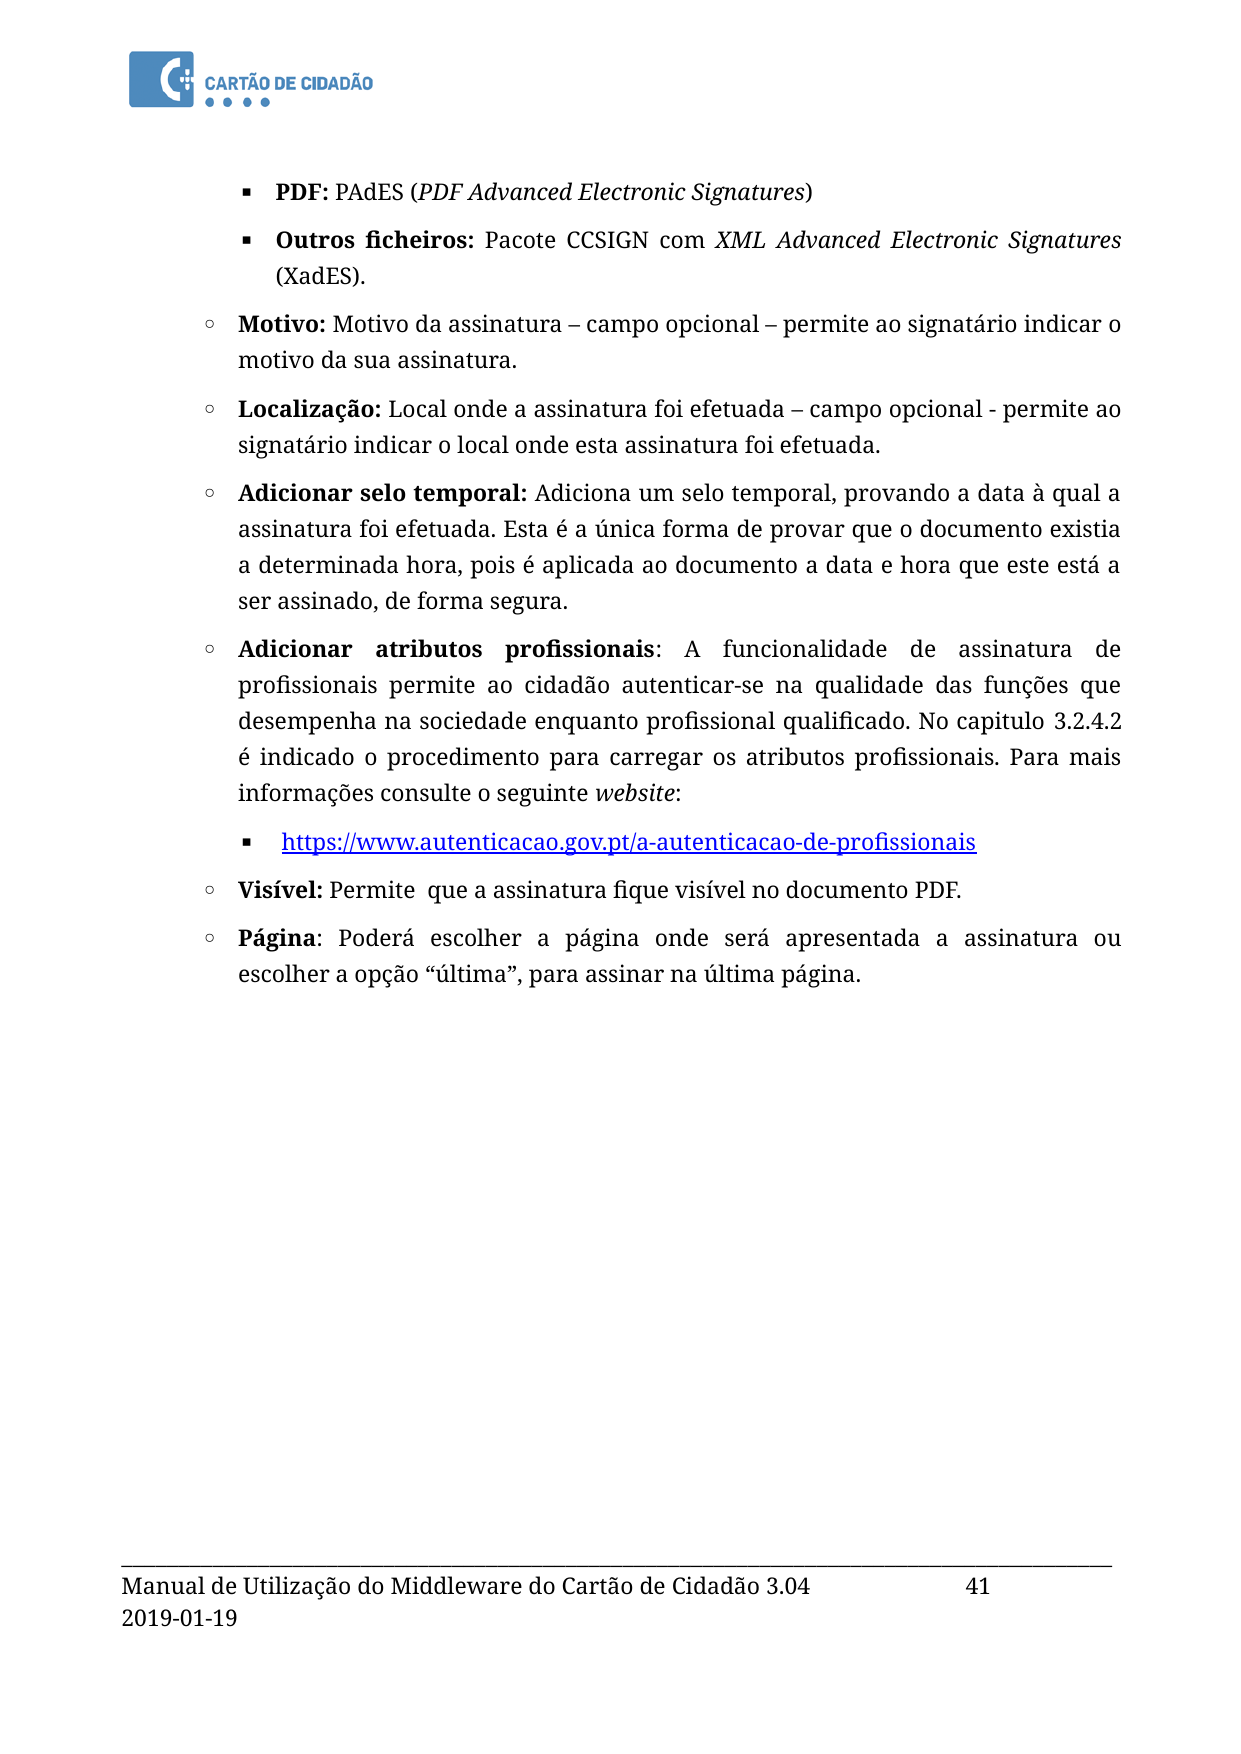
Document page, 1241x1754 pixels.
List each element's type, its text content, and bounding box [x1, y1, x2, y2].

list Outros ficheiros: Pacote CCSIGN com XML Advanced Electronic Signatures (XadES). [238, 224, 1122, 291]
list Visível: Permite que a assinatura fique visível no documento PDF. [200, 874, 1122, 905]
list Motivo: Motivo da assinatura – campo opcional – permite ao signatário indicar o motivo da sua assinatura. [200, 308, 1122, 375]
list Página: Poderá escolher a página onde será apresentada a assinatura ou escolher a opção “última”, para assinar na última página. [200, 922, 1122, 989]
list PDF: PAdES (PDF Advanced Electronic Signatures) [238, 175, 1122, 207]
list https://www.autenticacao.gov.pt/a-autenticacao-de-profissionais [238, 825, 1122, 857]
picture [127, 45, 420, 115]
list Adicionar selo temporal: Adiciona um selo temporal, provando a data à qual a assinatura foi efetuada. Esta é a única forma de provar que o documento existia a determinada hora, pois é aplicada ao documento a data e hora que este está a ser assinado, de forma segura. [200, 477, 1122, 616]
list Adicionar atributos profissionais: A funcionalidade de assinatura de profissionais permite ao cidadão autenticar-se na qualidade das funções que desempenha na sociedade enquanto profissional qualificado. No capitulo 3.2.4.2 é indicado o procedimento para carregar os atributos profissionais. Para mais informações consulte o seguinte website: [200, 633, 1122, 808]
list Localização: Local onde a assinatura foi efetuada – campo opcional - permite ao signatário indicar o local onde esta assinatura foi efetuada. [200, 393, 1122, 460]
